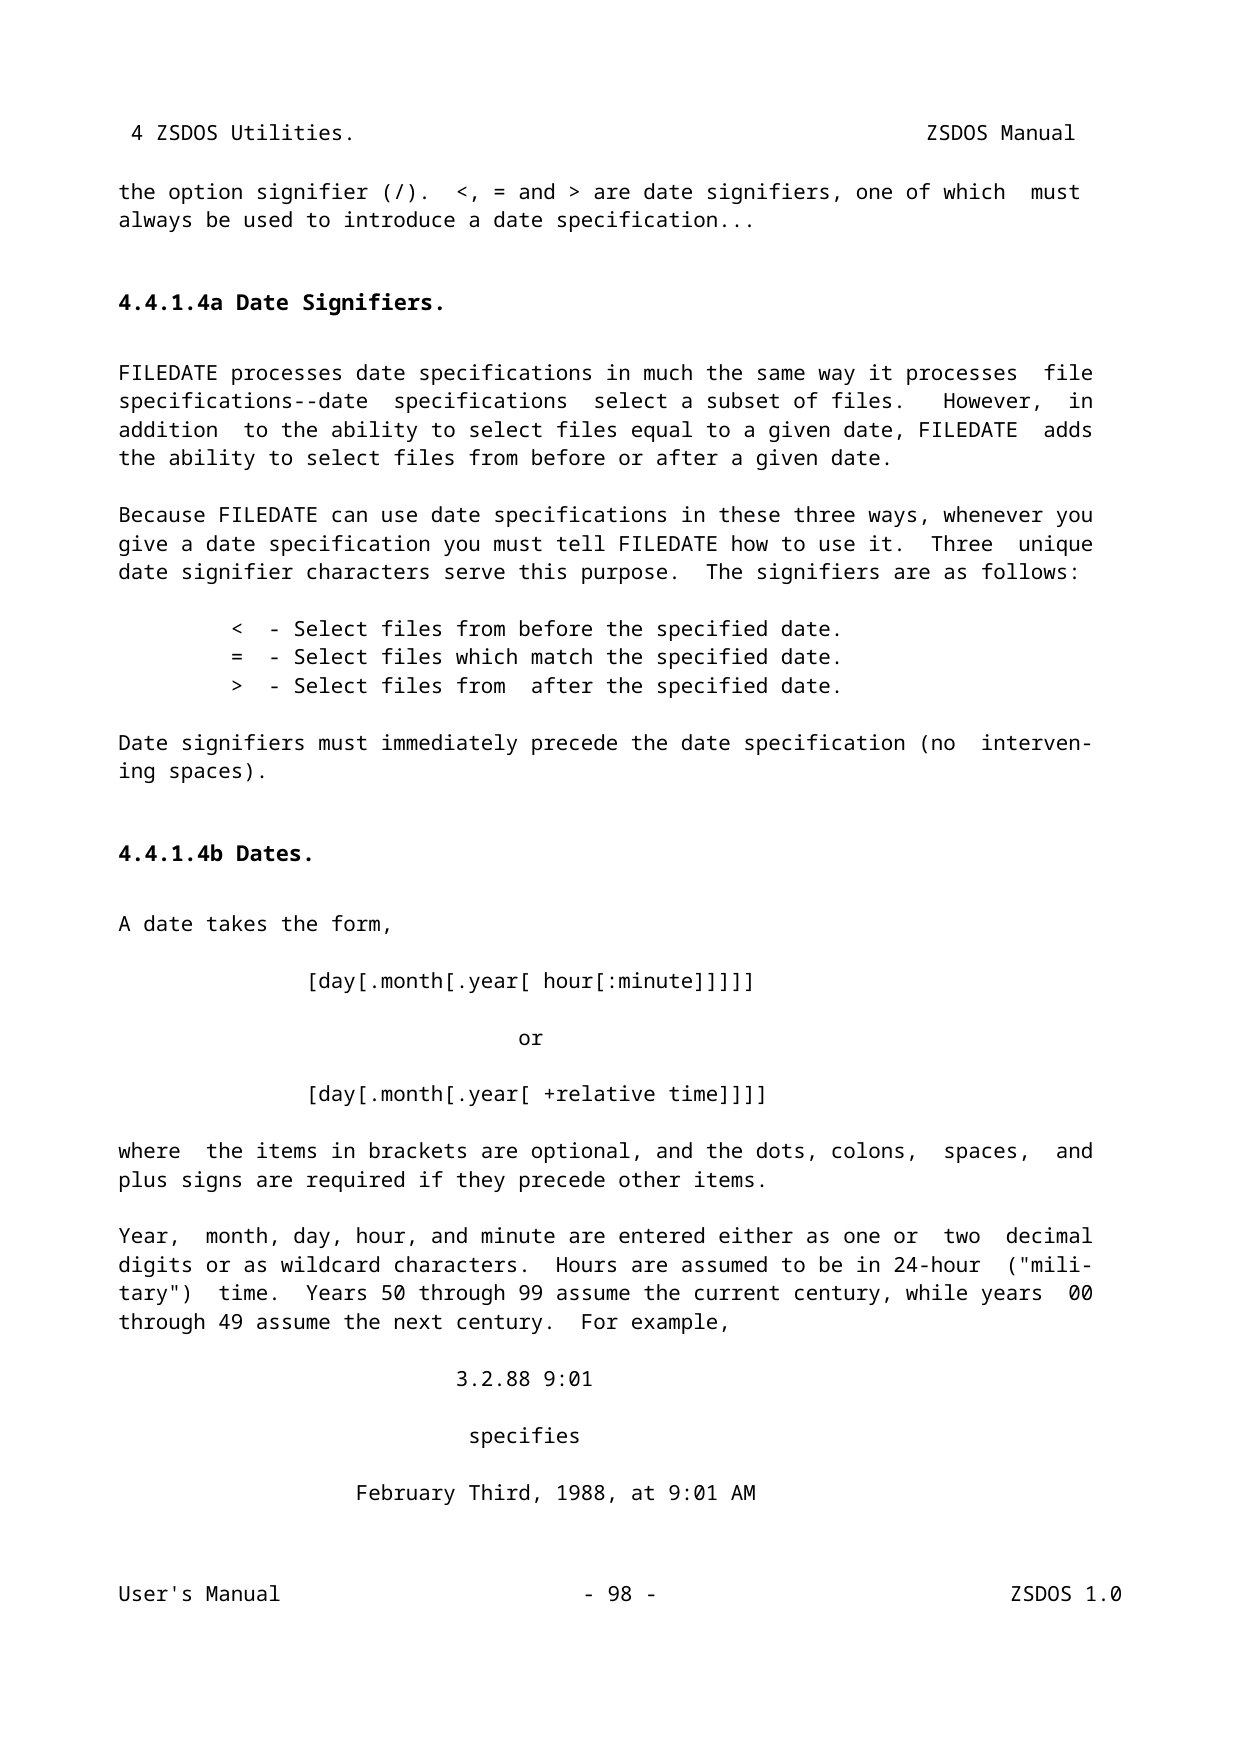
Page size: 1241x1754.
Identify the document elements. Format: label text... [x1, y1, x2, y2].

text or [118, 1023, 1122, 1051]
text plus signs are required if they precede other items. [118, 1165, 1122, 1193]
subtitle 4.4.1.4a Date Signifiers. [118, 287, 1122, 317]
text addition to the ability to select files equal to a given date, FILEDATE adds [118, 415, 1122, 443]
text always be used to introduce a date specification... [118, 206, 1122, 234]
text the option signifier (/). <, = and > are date signifiers, one of which must [118, 177, 1122, 206]
text digits or as wildcard characters. Hours are assumed to be in 24-hour ("mili- [118, 1250, 1122, 1278]
text ing spaces). [118, 756, 1122, 785]
text [day[.month[.year[ +relative time]]]] [118, 1079, 1122, 1108]
subtitle 4.4.1.4b Dates. [118, 838, 1122, 868]
text > - Select files from after the specified date. [118, 671, 1122, 699]
text where the items in brackets are optional, and the dots, colons, spaces, and [118, 1136, 1122, 1165]
text the ability to select files from before or after a given date. [118, 443, 1122, 472]
text = - Select files which match the specified date. [118, 642, 1122, 671]
text A date takes the form, [118, 909, 1122, 937]
text February Third, 1988, at 9:01 AM [118, 1478, 1122, 1506]
text [day[.month[.year[ hour[:minute]]]]] [118, 966, 1122, 994]
text < - Select files from before the specified date. [118, 614, 1122, 642]
text specifies [118, 1421, 1122, 1449]
text date signifier characters serve this purpose. The signifiers are as follows: [118, 557, 1122, 586]
text give a date specification you must tell FILEDATE how to use it. Three unique [118, 529, 1122, 557]
text Year, month, day, hour, and minute are entered either as one or two decimal [118, 1222, 1122, 1250]
text Date signifiers must immediately precede the date specification (no interven- [118, 728, 1122, 756]
text tary") time. Years 50 through 99 assume the current century, while years 00 [118, 1278, 1122, 1307]
text FILEDATE processes date specifications in much the same way it processes file [118, 358, 1122, 387]
text 3.2.88 9:01 [118, 1364, 1122, 1392]
text specifications--date specifications select a subset of files. However, in [118, 387, 1122, 415]
text through 49 assume the next century. For example, [118, 1307, 1122, 1335]
text Because FILEDATE can use date specifications in these three ways, whenever you [118, 500, 1122, 529]
